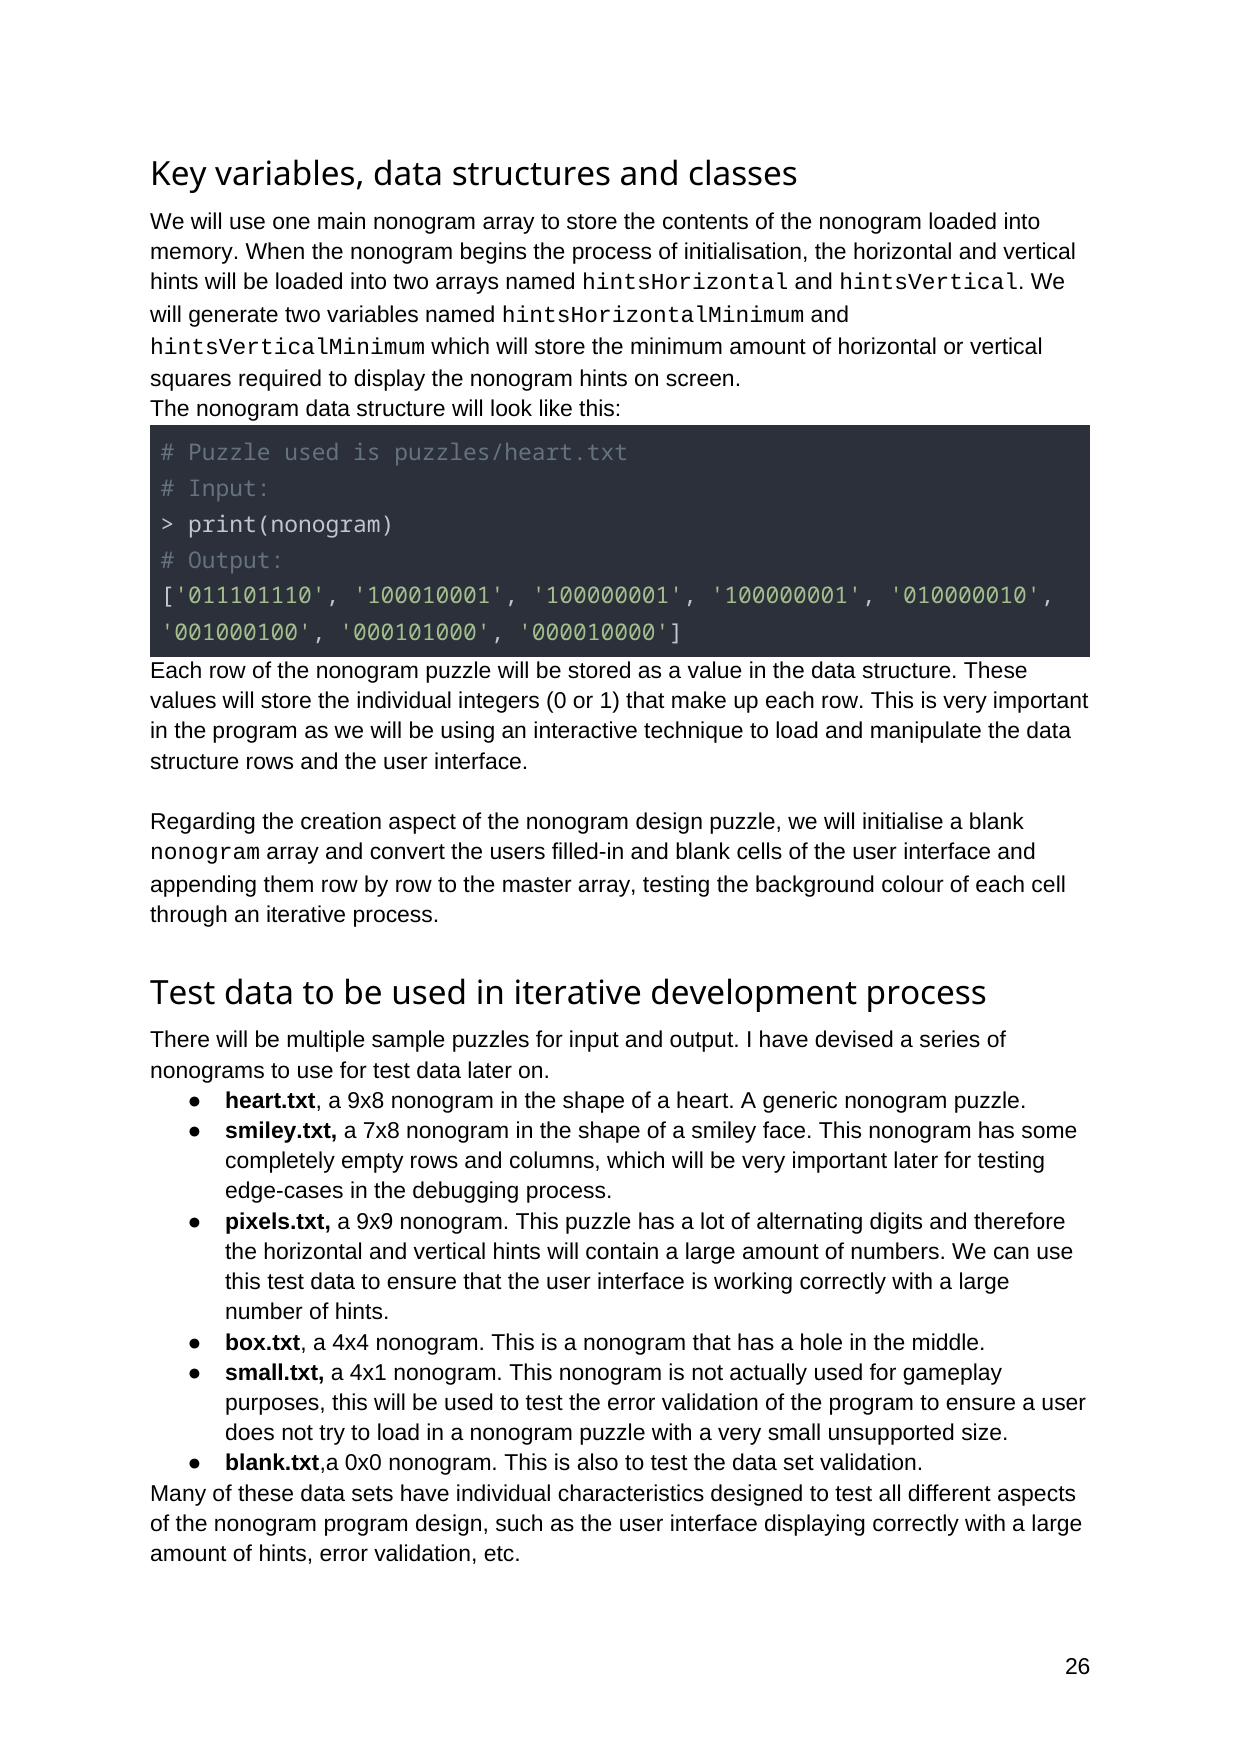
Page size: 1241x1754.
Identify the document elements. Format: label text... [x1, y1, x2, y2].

text There will be multiple sample puzzles for input and output. I have devised a series of nonograms to use for test data later on. [150, 1026, 1090, 1083]
text Regarding the creation aspect of the nonogram design puzzle, we will initialise a blank nonogram array and convert the users filled-in and blank cells of the user interface and appending them row by row to the master array, testing the background colour of each cell through an iterative process. [150, 808, 1090, 927]
text Each row of the nonogram puzzle will be stored as a value in the data structure. These values will store the individual integers (0 or 1) that make up each row. This is very important in the program as we will be using an interactive technique to load and manipulate the data structure rows and the user interface. [150, 657, 1090, 774]
list smiley.txt, a 7x8 nonogram in the shape of a smiley face. This nonogram has some completely empty rows and columns, which will be very important later for testing edge-cases in the debugging process. [187, 1117, 1090, 1204]
text Many of these data sets have individual characteristics designed to test all different aspects of the nonogram program design, such as the user interface displaying correctly with a large amount of hints, error validation, etc. [150, 1479, 1090, 1566]
list pixels.txt, a 9x9 nonogram. This puzzle has a lot of alternating digits and therefore the horizontal and vertical hints will contain a large amount of numbers. We can use this test data to ensure that the user interface is working correctly with a large number of hints. [187, 1208, 1090, 1324]
list small.txt, a 4x1 nonogram. This nonogram is not actually used for gameplay purposes, this will be used to test the error validation of the program to ensure a user does not try to load in a nonogram puzzle with a very small unsupported size. [187, 1359, 1090, 1445]
list box.txt, a 4x4 nonogram. This is a nonogram that has a hole in the middle. [187, 1328, 1090, 1355]
list blank.txt,a 0x0 nonogram. This is also to test the data set validation. [187, 1449, 1090, 1476]
subtitle Test data to be used in iterative development process [150, 968, 1090, 1014]
table_header # Puzzle used is puzzles/heart.txt # Input: > print(nonogram) # Output: ['011101110', '100010001', '100000001', '100000001', '010000010', '001000100', '000101000', '000010000'] [150, 425, 1090, 657]
subtitle Key variables, data structures and classes [150, 150, 1090, 195]
text We will use one main nonogram array to store the contents of the nonogram loaded into memory. When the nonogram begins the process of initialisation, the horizontal and vertical hints will be loaded into two arrays named hintsHorizontal and hintsVertical. We will generate two variables named hintsHorizontalMinimum and hintsVerticalMinimum which will store the minimum amount of horizontal or vertical squares required to display the nonogram hints on screen. [150, 208, 1090, 391]
text The nonogram data structure will look like this: [150, 395, 1090, 421]
list heart.txt, a 9x8 nonogram in the shape of a heart. A generic nonogram puzzle. [187, 1087, 1090, 1113]
